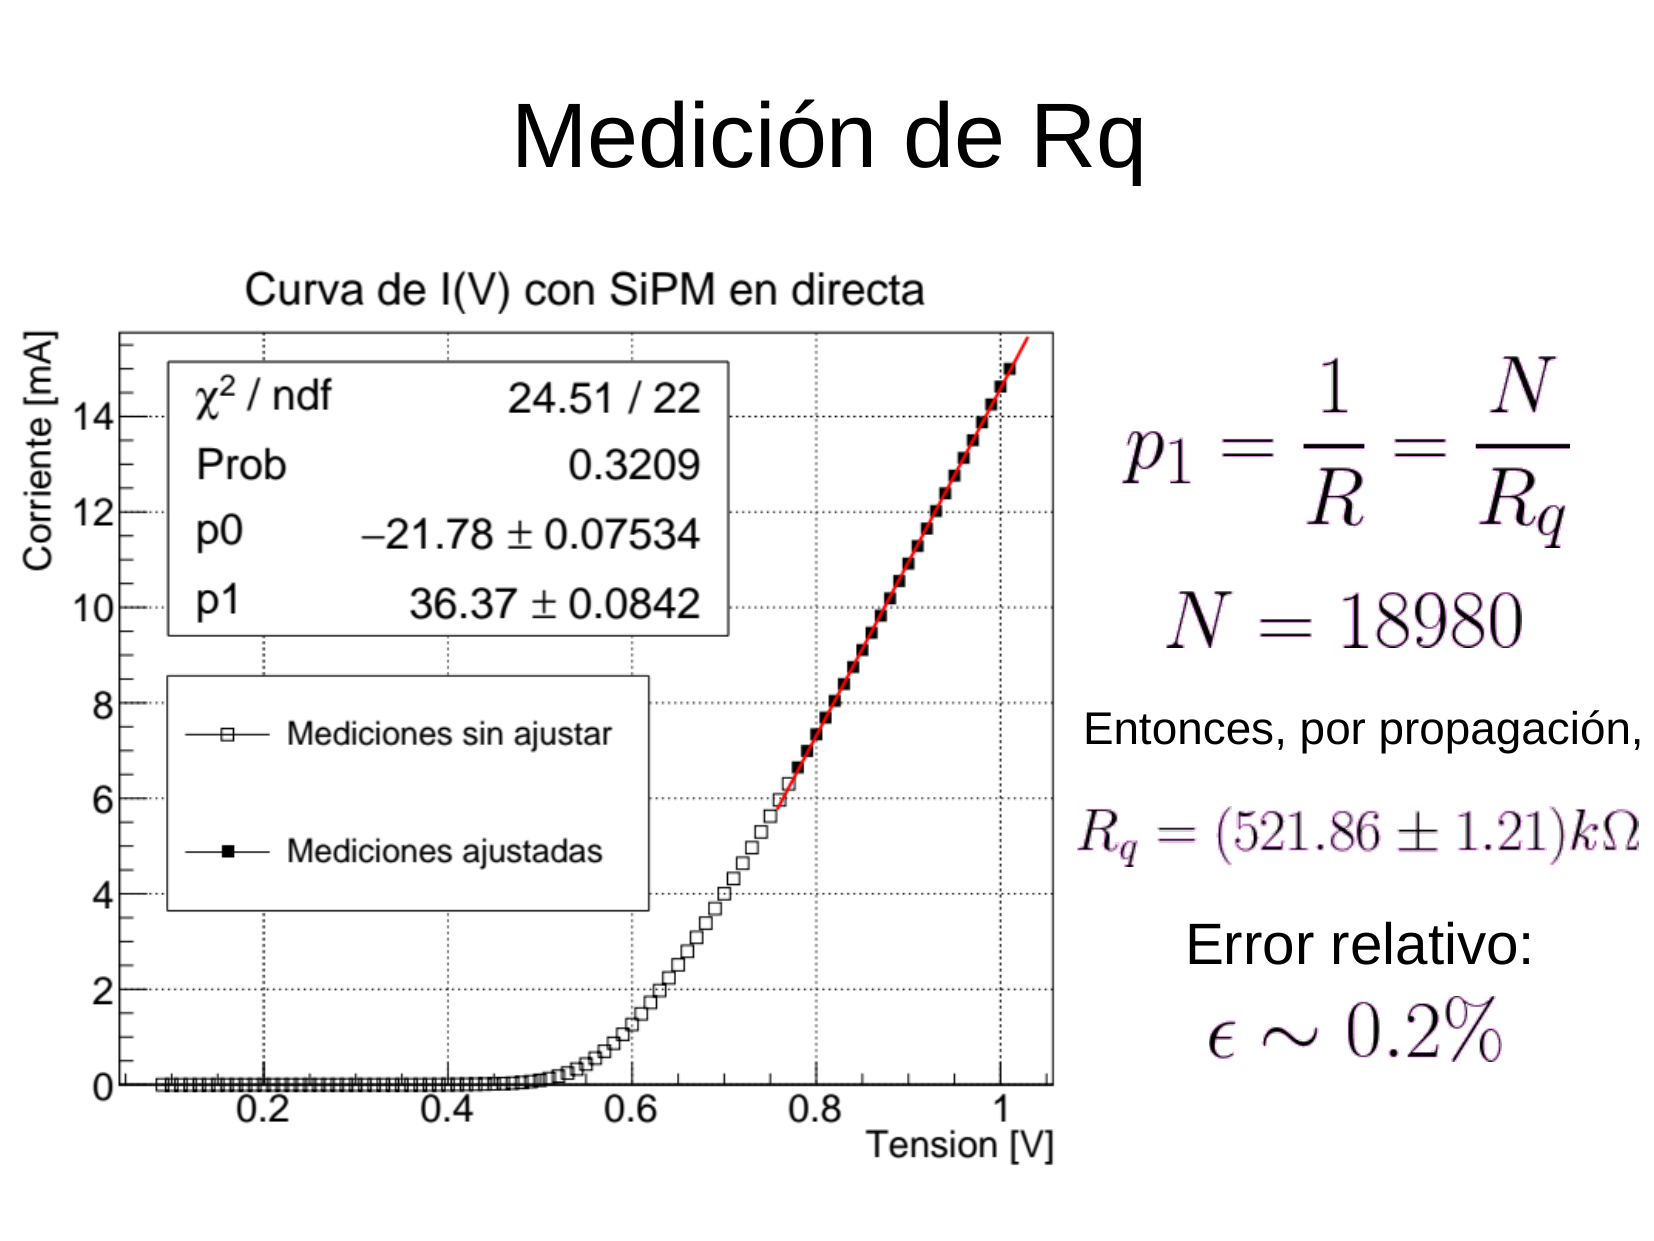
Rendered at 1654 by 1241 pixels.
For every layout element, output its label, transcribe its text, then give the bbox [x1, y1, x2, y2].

picture [3, 240, 1639, 1179]
text_box Error relativo: [1170, 900, 1591, 986]
text_box Entonces, por propagación, [1068, 693, 1654, 811]
title Medición de Rq [68, 29, 1556, 238]
picture [1209, 996, 1502, 1062]
